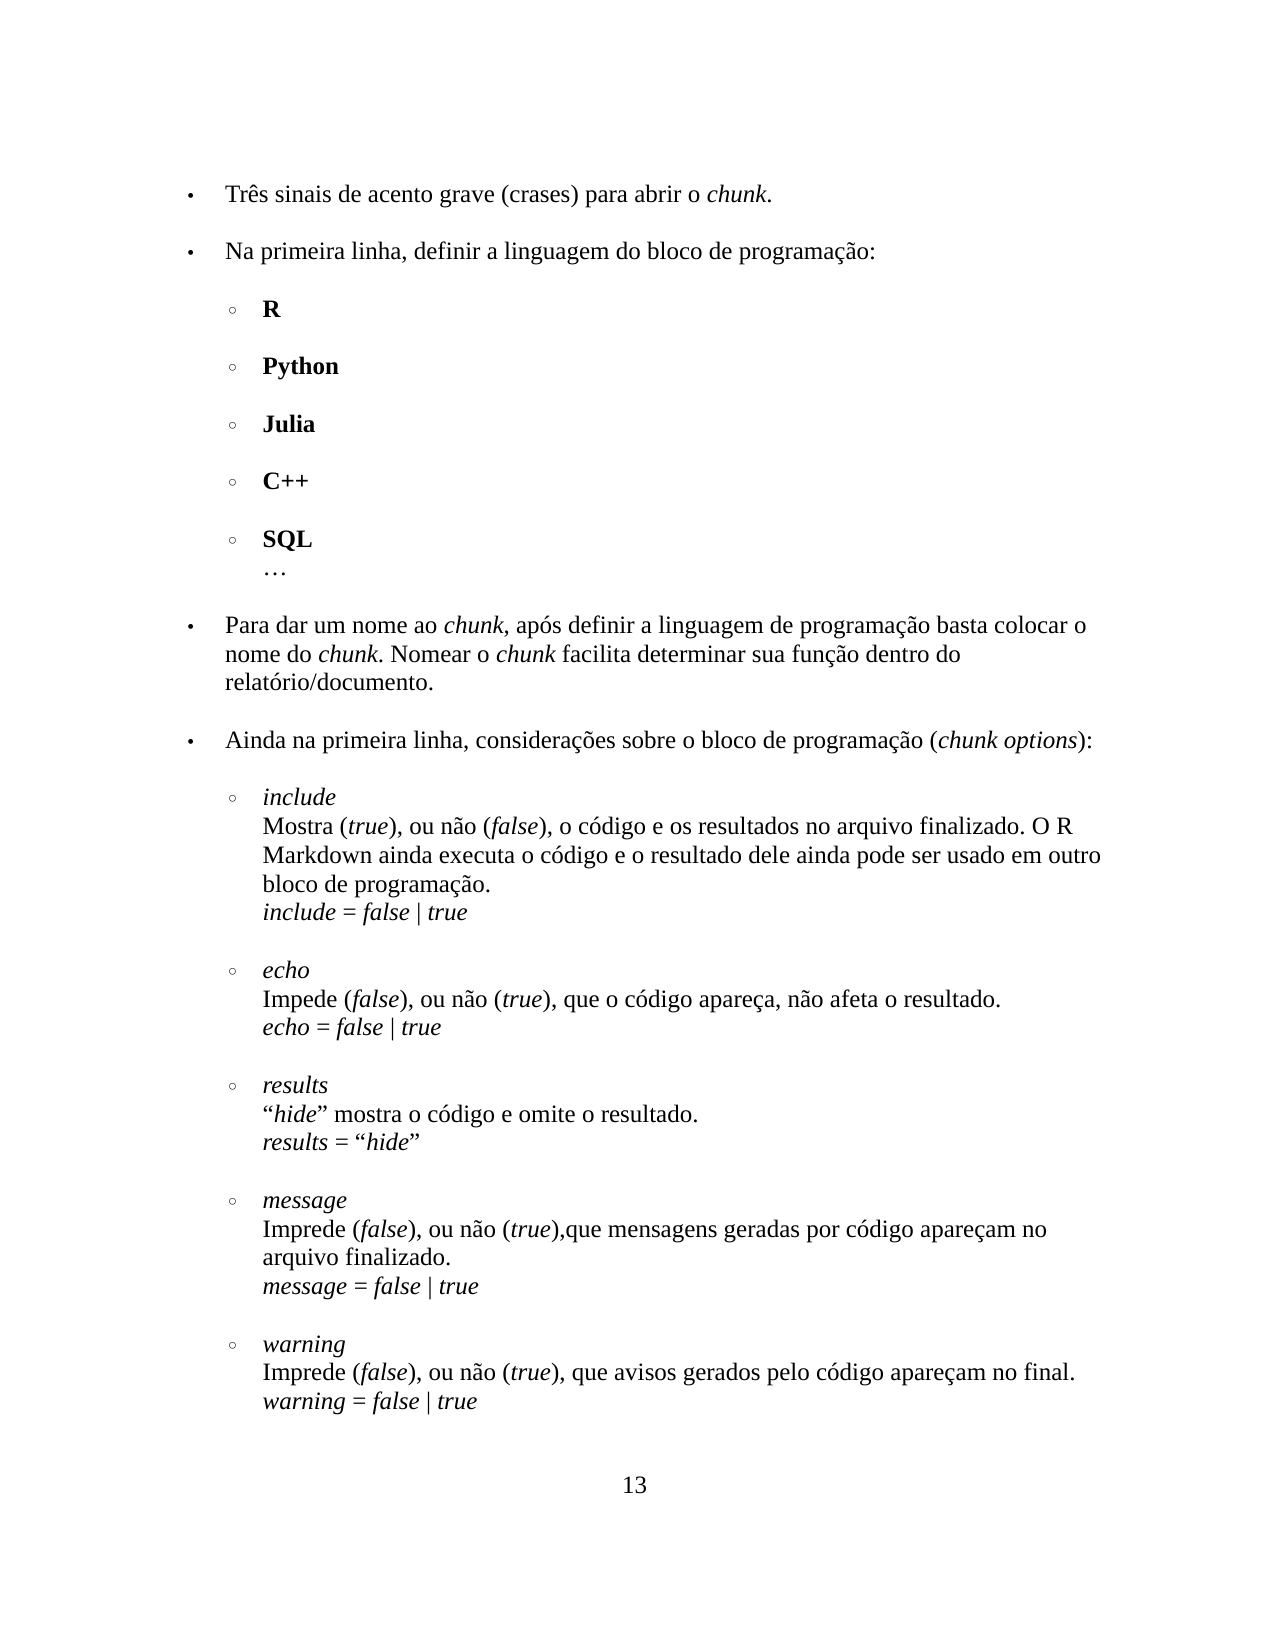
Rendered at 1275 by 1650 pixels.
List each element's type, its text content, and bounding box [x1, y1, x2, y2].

list include Mostra (true), ou não (false), o código e os resultados no arquivo finalizado. O R Markdown ainda executa o código e o resultado dele ainda pode ser usado em outro bloco de programação. include = false | true [225, 782, 1125, 955]
list [187, 150, 1125, 179]
list Para dar um nome ao chunk, após definir a linguagem de programação basta colocar o nome do chunk. Nomear o chunk facilita determinar sua função dentro do relatório/documento. [187, 610, 1125, 725]
list echo Impede (false), ou não (true), que o código apareça, não afeta o resultado. echo = false | true [225, 955, 1125, 1070]
list C++ [225, 466, 1125, 524]
list Python [225, 351, 1125, 409]
list Julia [225, 409, 1125, 466]
list warning Imprede (false), ou não (true), que avisos gerados pelo código apareçam no final. warning = false | true [225, 1329, 1125, 1415]
list Ainda na primeira linha, considerações sobre o bloco de programação (chunk options): [187, 725, 1125, 782]
list Na primeira linha, definir a linguagem do bloco de programação: [187, 236, 1125, 294]
list message Imprede (false), ou não (true),que mensagens geradas por código apareçam no arquivo finalizado. message = false | true [225, 1185, 1125, 1329]
list results “hide” mostra o código e omite o resultado. results = “hide” [225, 1070, 1125, 1185]
list Três sinais de acento grave (crases) para abrir o chunk. [187, 179, 1125, 236]
list SQL … [225, 524, 1125, 610]
list R [225, 294, 1125, 351]
